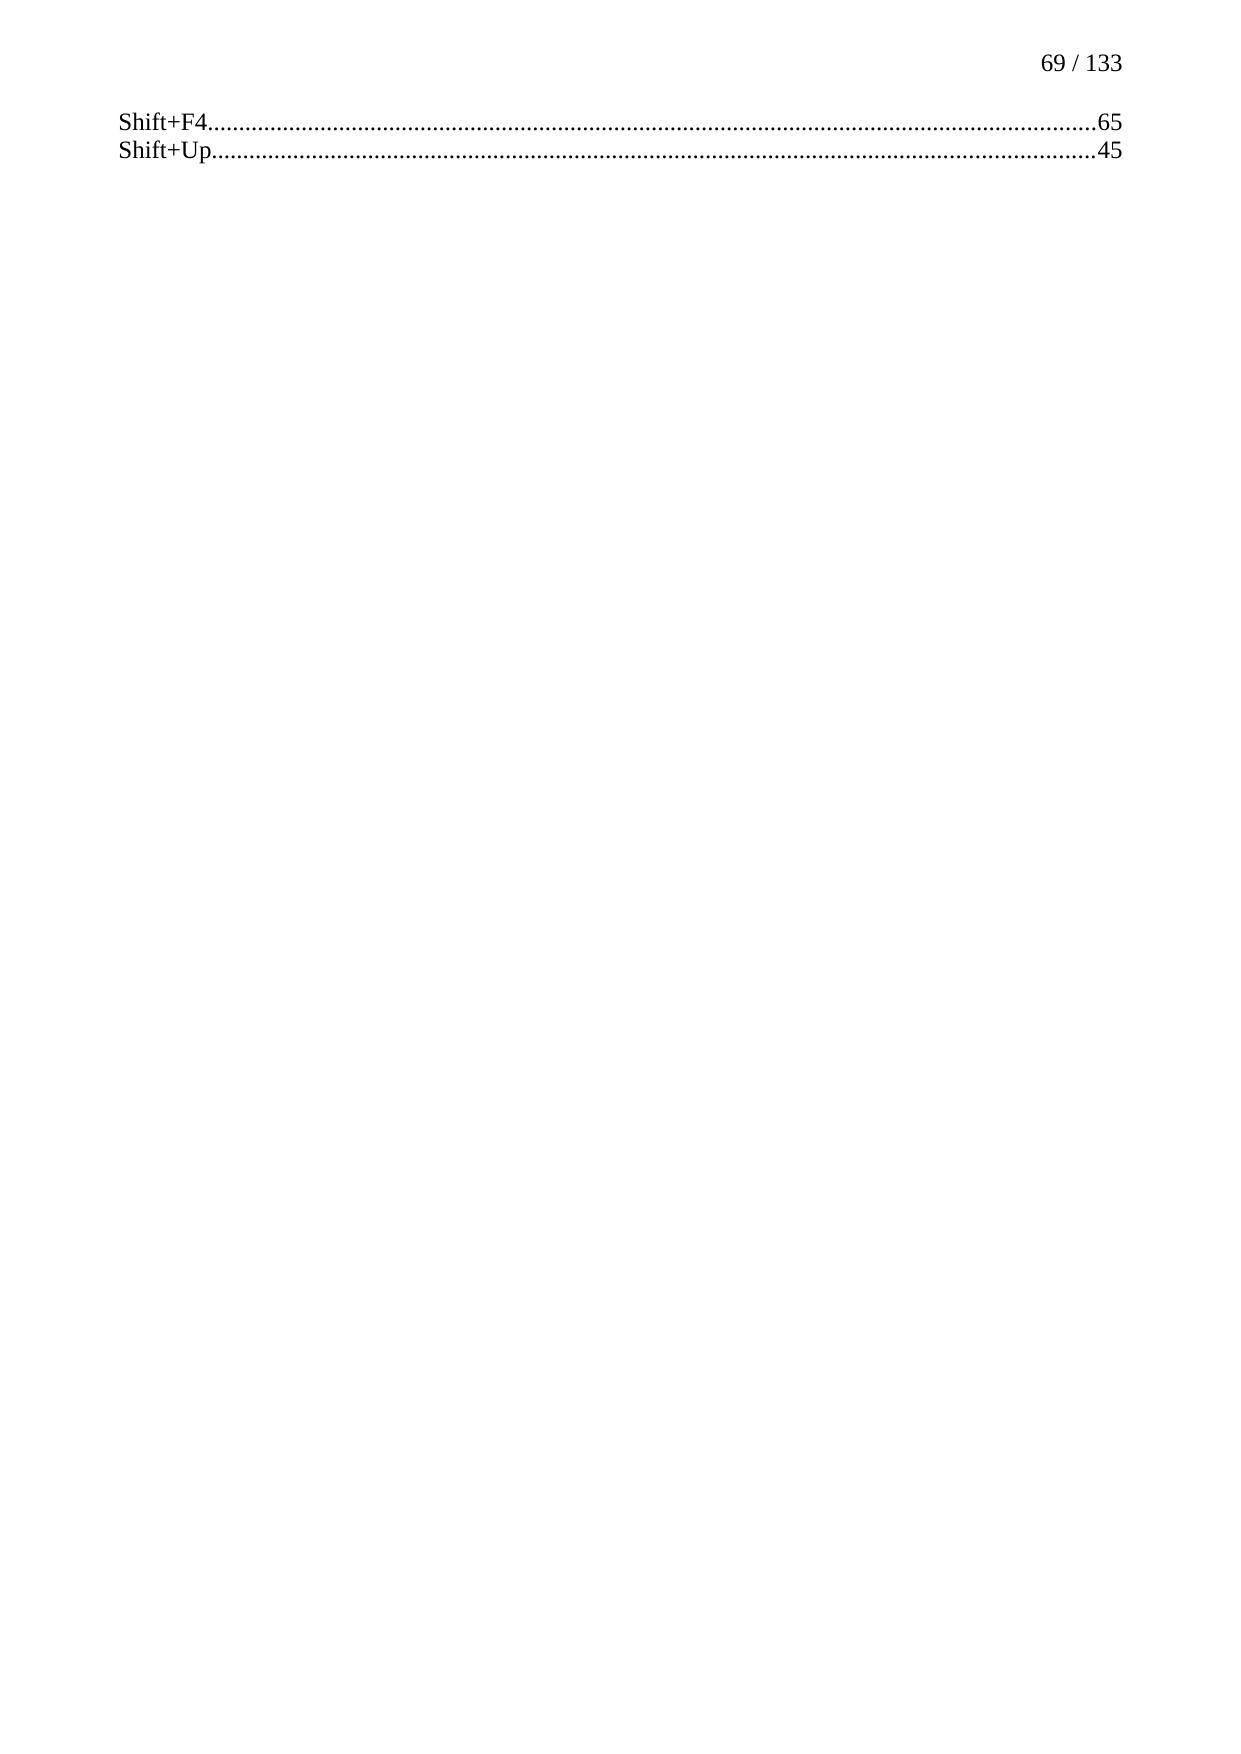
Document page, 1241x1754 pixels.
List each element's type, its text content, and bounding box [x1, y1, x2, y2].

text Shift+Up 45 [118, 136, 1122, 164]
text Shift+F4 65 [118, 107, 1122, 136]
